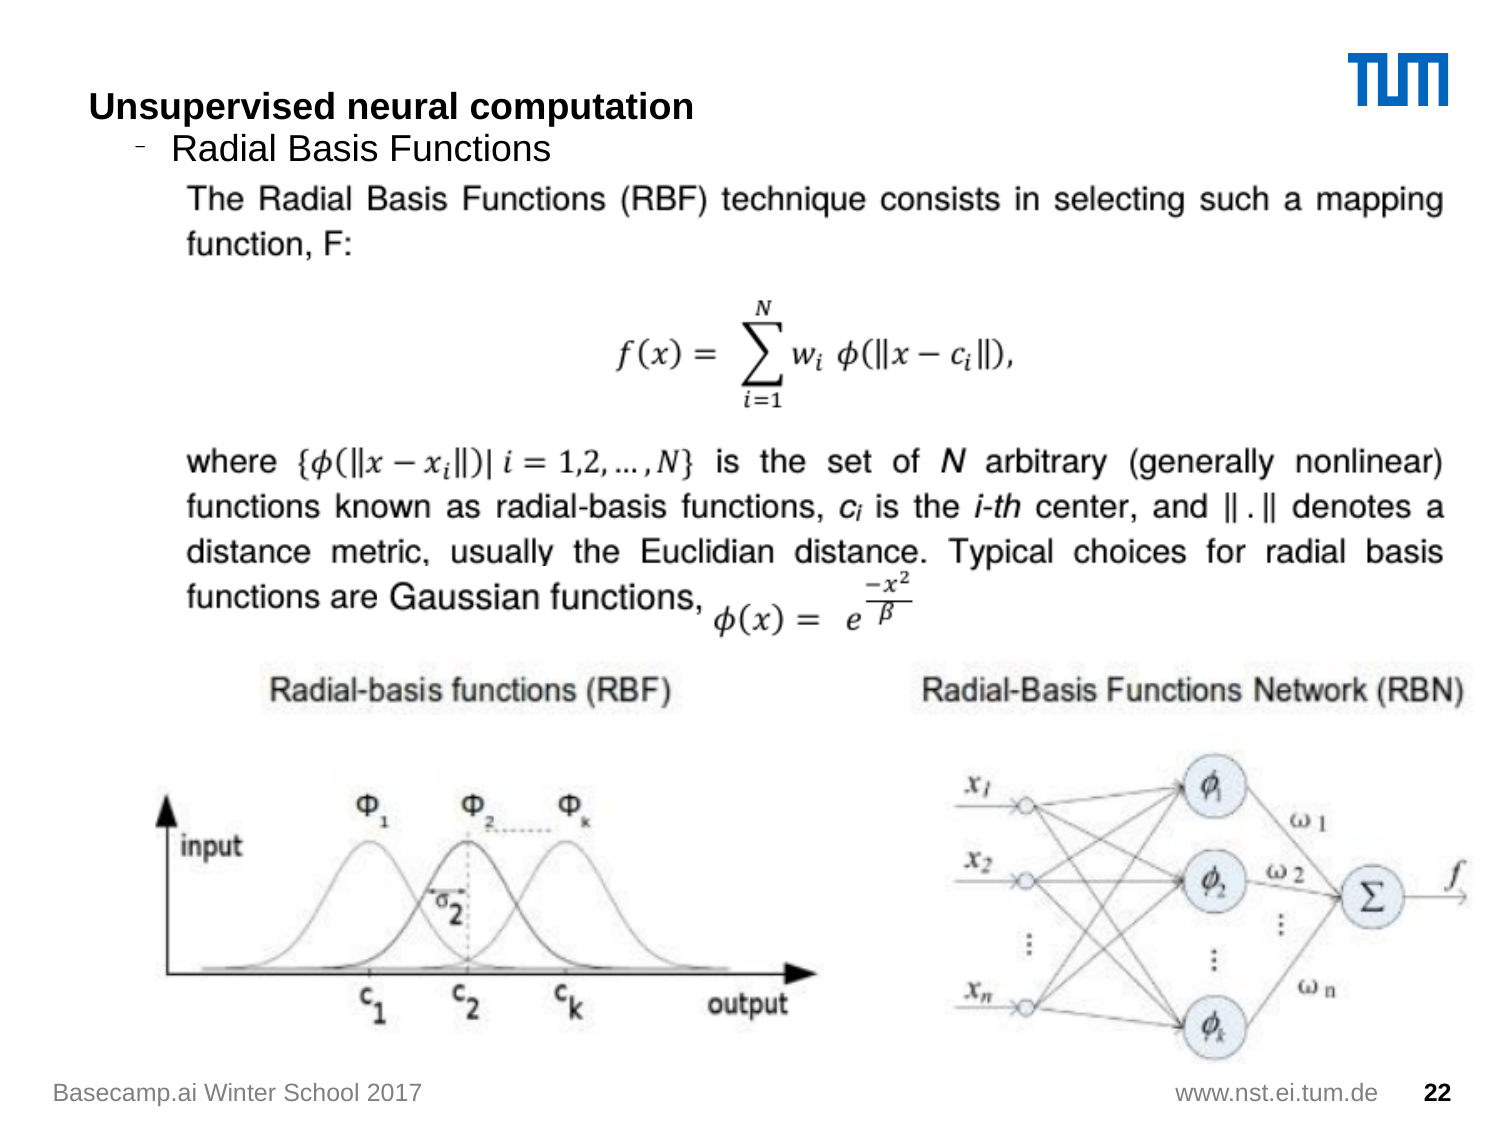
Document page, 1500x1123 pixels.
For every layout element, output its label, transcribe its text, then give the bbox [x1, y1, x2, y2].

picture [147, 177, 1500, 1075]
text_box Unsupervised neural computation Radial Basis Functions [73, 77, 733, 343]
